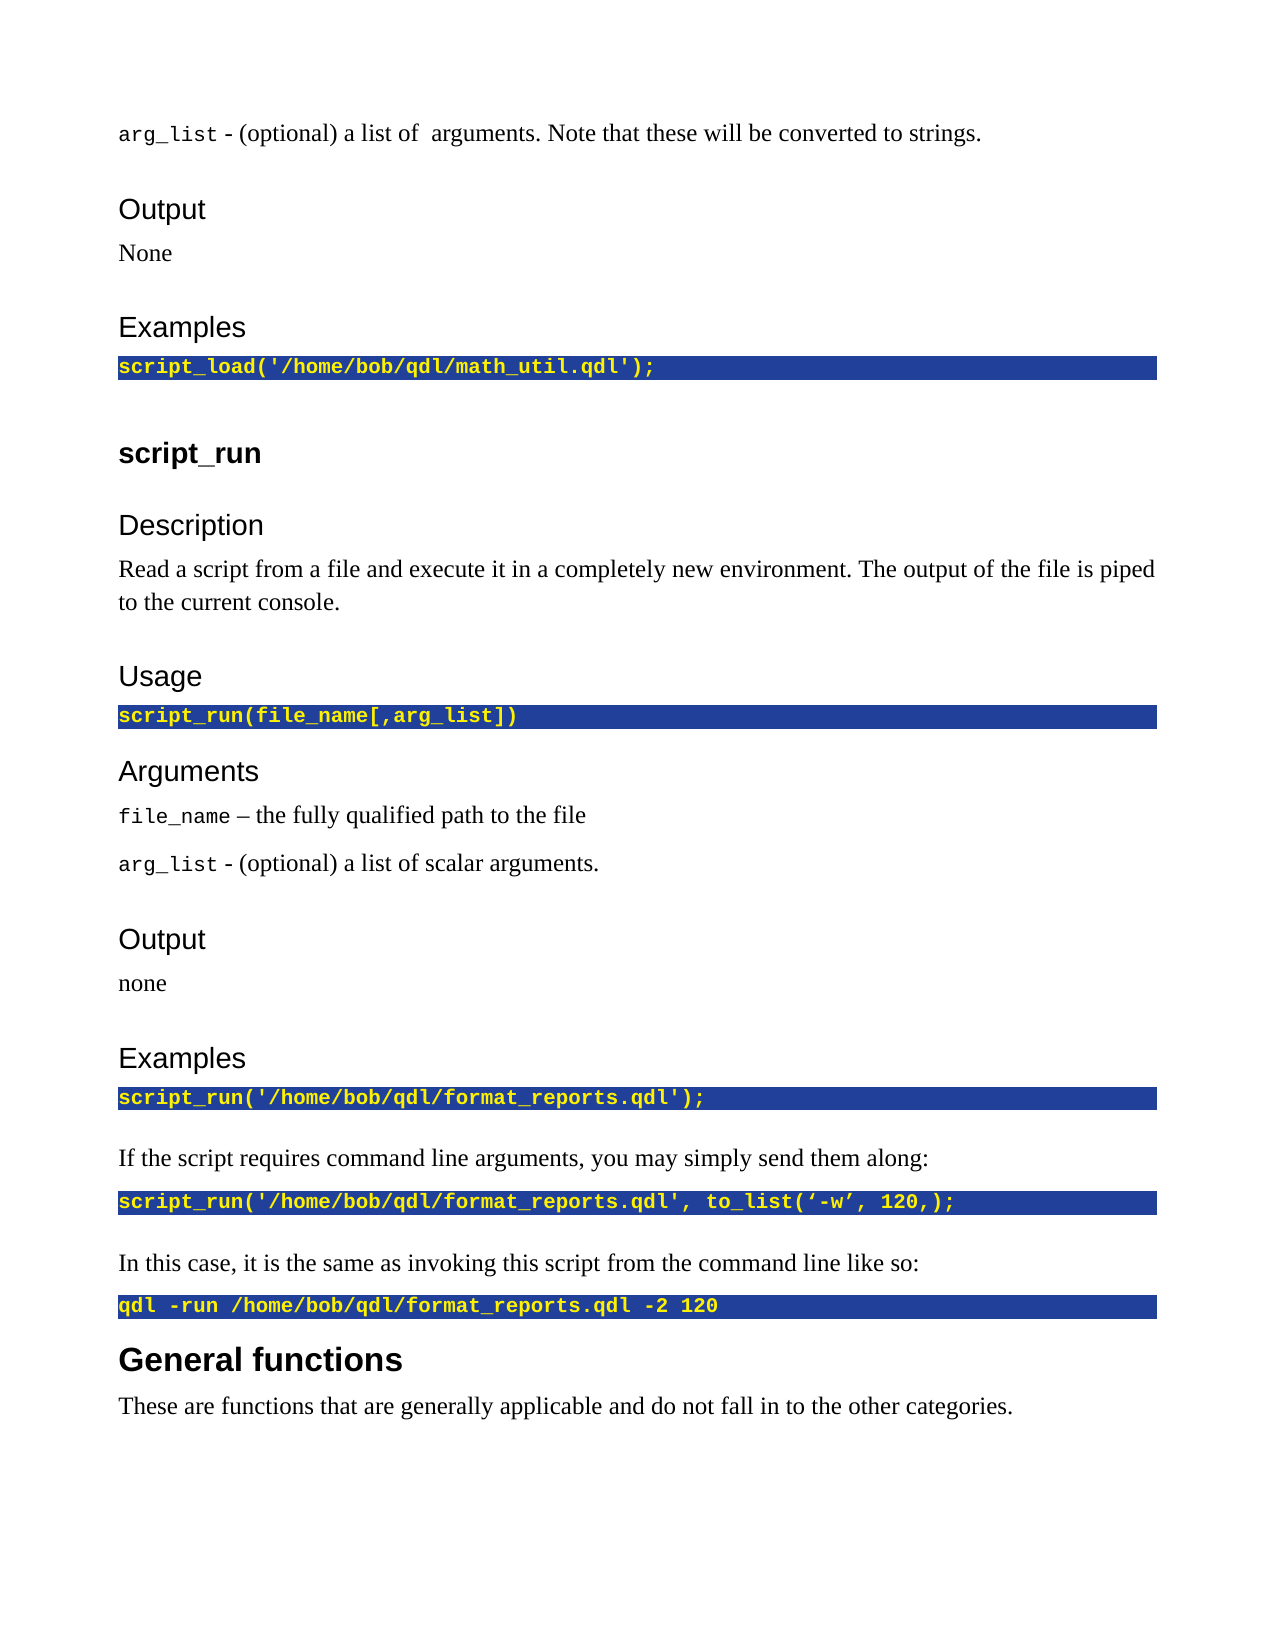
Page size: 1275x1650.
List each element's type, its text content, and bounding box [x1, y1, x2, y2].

text arg_list - (optional) a list of scalar arguments. [118, 848, 1157, 878]
subtitle Description [118, 508, 1157, 541]
subtitle General functions [118, 1340, 1157, 1378]
subtitle Arguments [118, 754, 1157, 787]
text file_name – the fully qualified path to the file [118, 800, 1157, 829]
text In this case, it is the same as invoking this script from the command line like so: [118, 1215, 1157, 1276]
text script_run(file_name[,arg_list]) [118, 705, 1157, 729]
text If the script requires command line arguments, you may simply send them along: [118, 1110, 1157, 1172]
text script_run('/home/bob/qdl/format_reports.qdl'); [118, 1087, 1157, 1110]
text arg_list - (optional) a list of arguments. Note that these will be converted to strings. [118, 118, 1157, 148]
text script_load('/home/bob/qdl/math_util.qdl'); [118, 356, 1157, 380]
text None [118, 238, 1157, 266]
text script_run('/home/bob/qdl/format_reports.qdl', to_list(‘-w’, 120,); [118, 1191, 1157, 1215]
subtitle Usage [118, 659, 1157, 693]
text Read a script from a file and execute it in a completely new environment. The output of the file is piped to the current console. [118, 554, 1157, 615]
text qdl -run /home/bob/qdl/format_reports.qdl -2 120 [118, 1295, 1157, 1319]
text These are functions that are generally applicable and do not fall in to the other categories. [118, 1391, 1157, 1420]
subtitle Output [118, 192, 1157, 225]
subtitle Output [118, 922, 1157, 956]
subtitle script_run [118, 436, 1157, 470]
subtitle Examples [118, 310, 1157, 344]
text none [118, 968, 1157, 997]
subtitle Examples [118, 1041, 1157, 1074]
